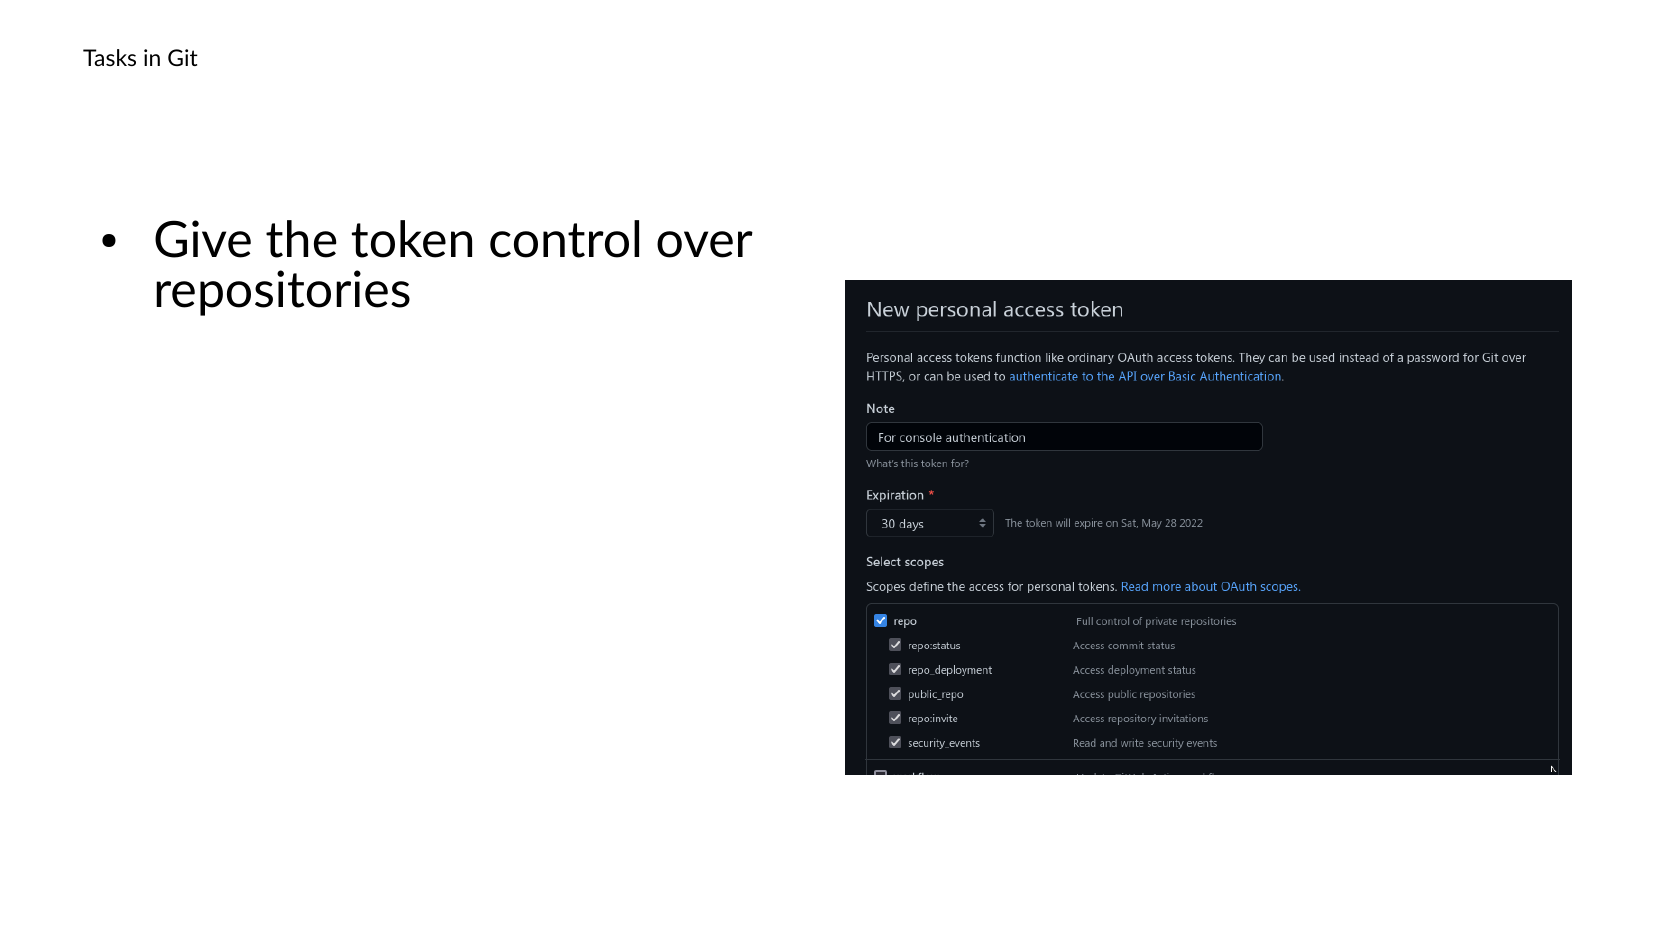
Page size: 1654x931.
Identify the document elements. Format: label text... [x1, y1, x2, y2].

picture [845, 216, 1572, 839]
list Give the token control over repositories [82, 217, 809, 839]
title Tasks in Git [83, 0, 1571, 119]
